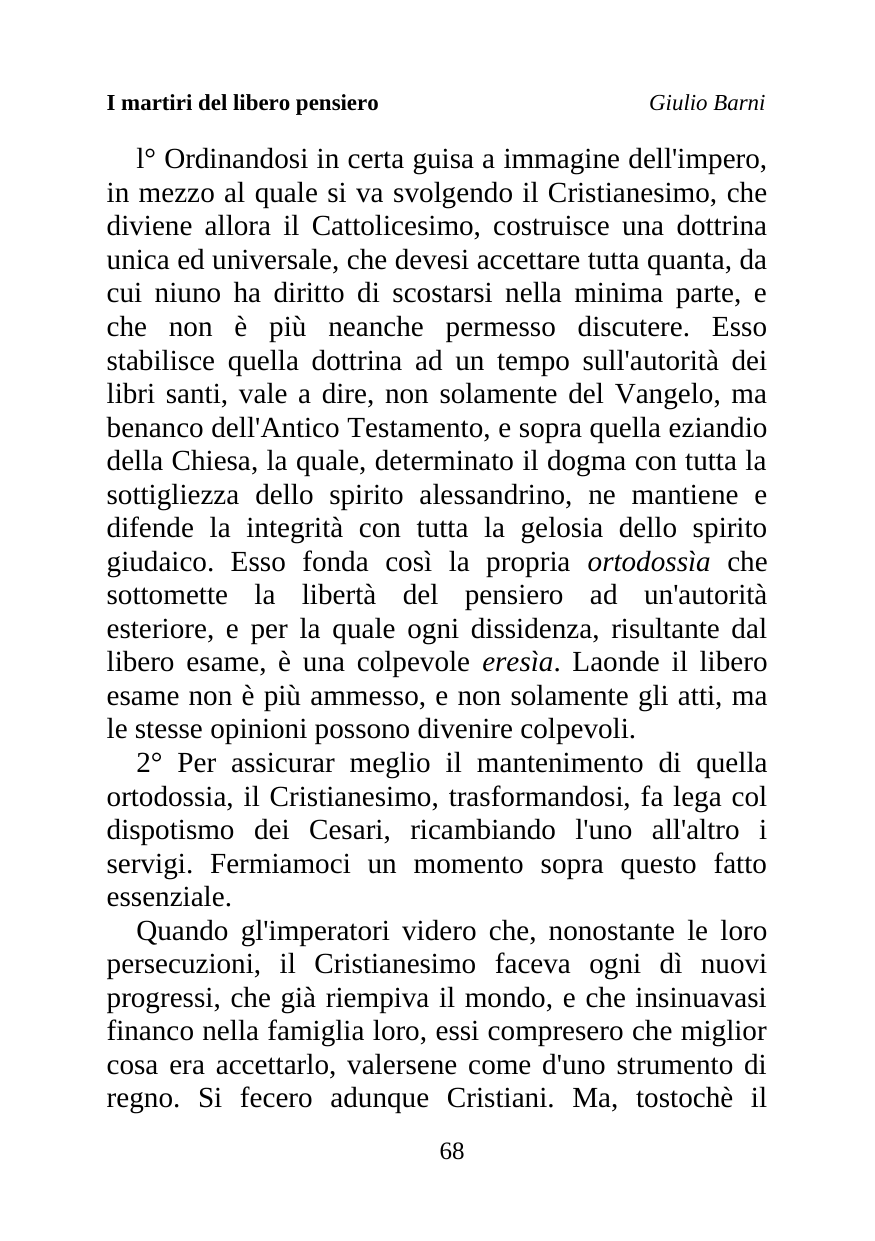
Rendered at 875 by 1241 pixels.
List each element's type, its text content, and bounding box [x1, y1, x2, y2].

text Quando gl'imperatori videro che, nonostante le loro persecuzioni, il Cristianesimo faceva ogni dì nuovi progressi, che già riempiva il mondo, e che insinuavasi financo nella famiglia loro, essi compresero che miglior cosa era accettarlo, valersene come d'uno strumento di regno. Si fecero adunque Cristiani. Ma, tostochè il [106, 913, 768, 1114]
text 2° Per assicurar meglio il mantenimento di quella ortodossia, il Cristianesimo, trasformandosi, fa lega col dispotismo dei Cesari, ricambiando l'uno all'altro i servigi. Fermiamoci un momento sopra questo fatto essenziale. [106, 745, 768, 913]
text l° Ordinandosi in certa guisa a immagine dell'impero, in mezzo al quale si va svolgendo il Cristianesimo, che diviene allora il Cattolicesimo, costruisce una dottrina unica ed universale, che devesi accettare tutta quanta, da cui niuno ha diritto di scostarsi nella minima parte, e che non è più neanche permesso discutere. Esso stabilisce quella dottrina ad un tempo sull'autorità dei libri santi, vale a dire, non solamente del Vangelo, ma benanco dell'Antico Testamento, e sopra quella eziandio della Chiesa, la quale, determinato il dogma con tutta la sottigliezza dello spirito alessandrino, ne mantiene e difende la integrità con tutta la gelosia dello spirito giudaico. Esso fonda così la propria ortodossìa che sottomette la libertà del pensiero ad un'autorità esteriore, e per la quale ogni dissidenza, risultante dal libero esame, è una colpevole eresìa. Laonde il libero esame non è più ammesso, e non solamente gli atti, ma le stesse opinioni possono divenire colpevoli. [106, 141, 768, 745]
